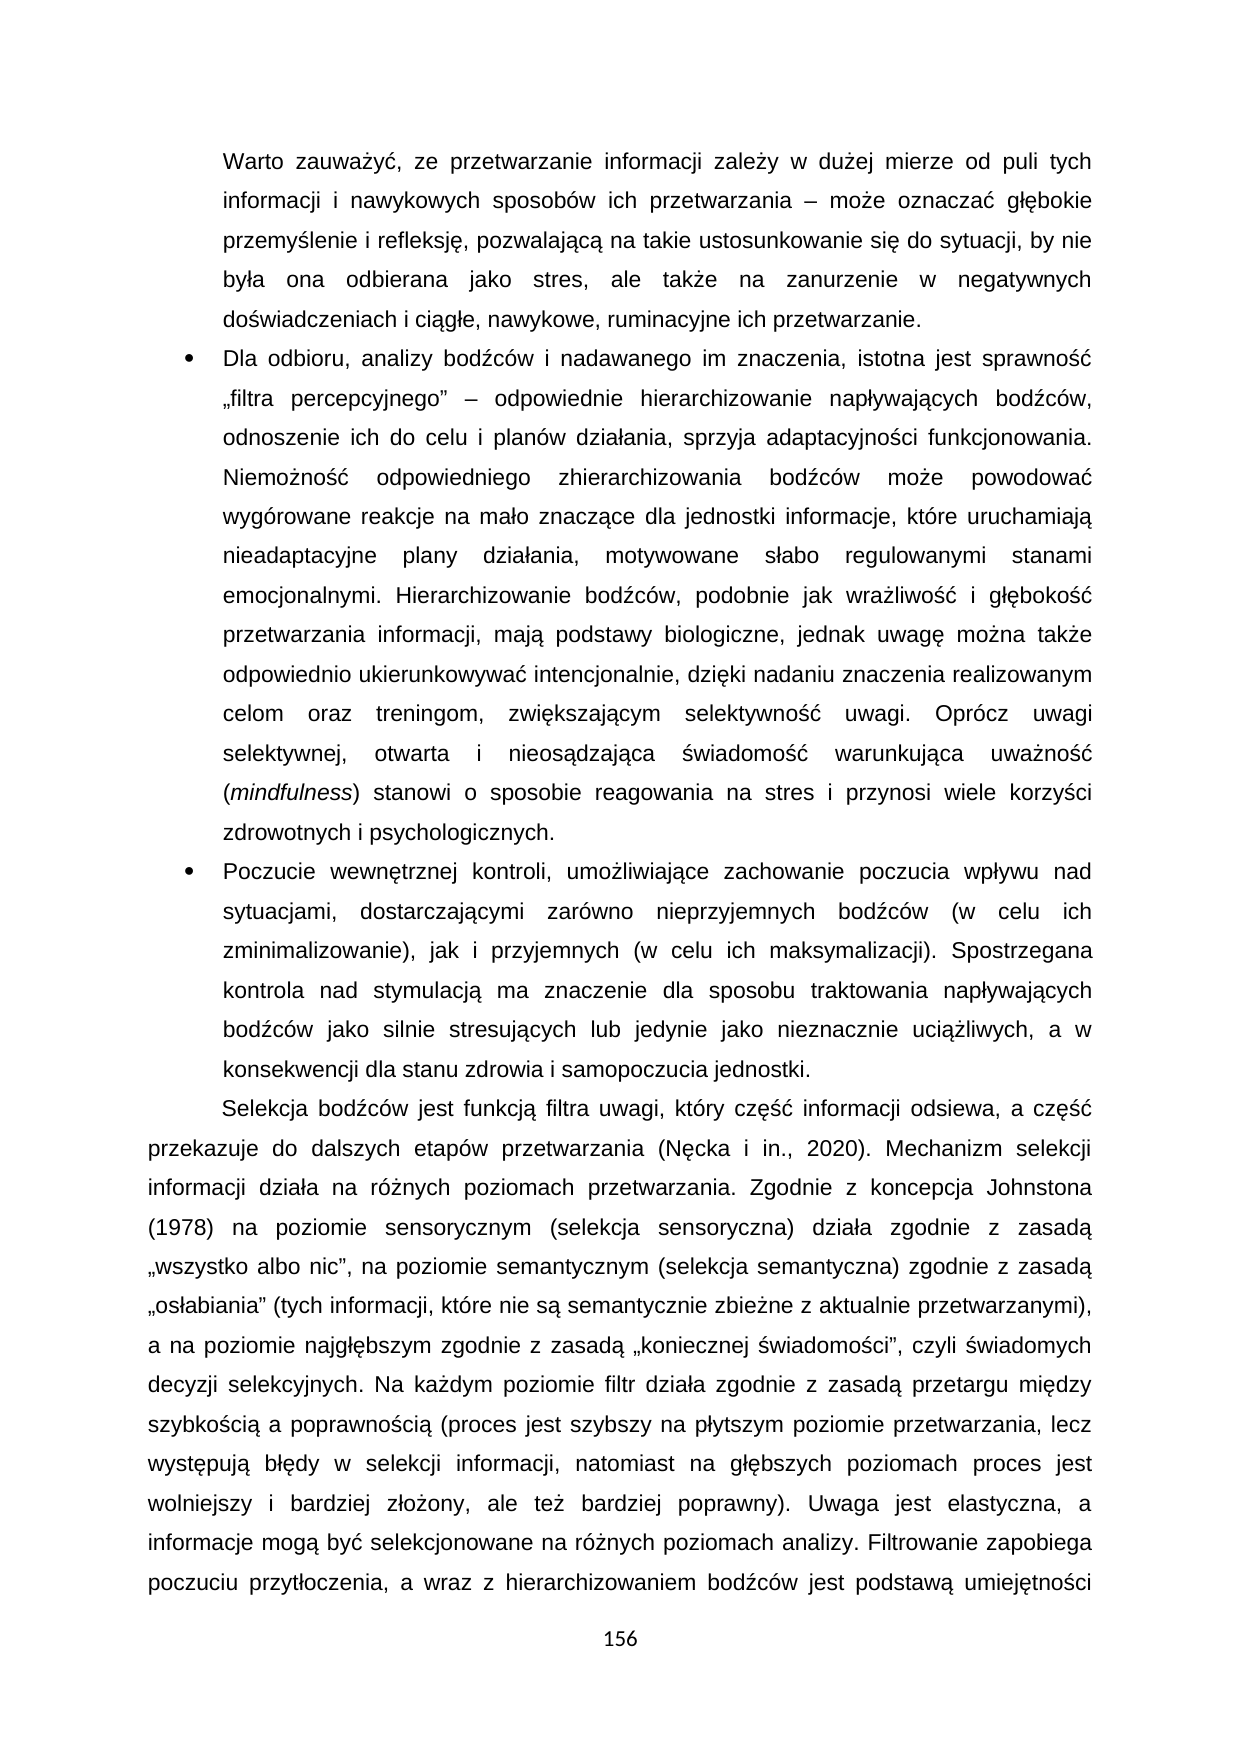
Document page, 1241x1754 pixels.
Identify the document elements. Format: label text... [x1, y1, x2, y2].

list Poczucie wewnętrznej kontroli, umożliwiające zachowanie poczucia wpływu nad sytuacjami, dostarczającymi zarówno nieprzyjemnych bodźców (w celu ich zminimalizowanie), jak i przyjemnych (w celu ich maksymalizacji). Spostrzegana kontrola nad stymulacją ma znaczenie dla sposobu traktowania napływających bodźców jako silnie stresujących lub jedynie jako nieznacznie uciążliwych, a w konsekwencji dla stanu zdrowia i samopoczucia jednostki. [185, 858, 1093, 1082]
list Dla odbioru, analizy bodźców i nadawanego im znaczenia, istotna jest sprawność „filtra percepcyjnego” – odpowiednie hierarchizowanie napływających bodźców, odnoszenie ich do celu i planów działania, sprzyja adaptacyjności funkcjonowania. Niemożność odpowiedniego zhierarchizowania bodźców może powodować wygórowane reakcje na mało znaczące dla jednostki informacje, które uruchamiają nieadaptacyjne plany działania, motywowane słabo regulowanymi stanami emocjonalnymi. Hierarchizowanie bodźców, podobnie jak wrażliwość i głębokość przetwarzania informacji, mają podstawy biologiczne, jednak uwagę można także odpowiednio ukierunkowywać intencjonalnie, dzięki nadaniu znaczenia realizowanym celom oraz treningom, zwiększającym selektywność uwagi. Oprócz uwagi selektywnej, otwarta i nieosądzająca świadomość warunkująca uważność (mindfulness) stanowi o sposobie reagowania na stres i przynosi wiele korzyści zdrowotnych i psychologicznych. [185, 345, 1093, 845]
text Selekcja bodźców jest funkcją filtra uwagi, który część informacji odsiewa, a część przekazuje do dalszych etapów przetwarzania (Nęcka i in., 2020). Mechanizm selekcji informacji działa na różnych poziomach przetwarzania. Zgodnie z koncepcja Johnstona (1978) na poziomie sensorycznym (selekcja sensoryczna) działa zgodnie z zasadą „wszystko albo nic”, na poziomie semantycznym (selekcja semantyczna) zgodnie z zasadą „osłabiania” (tych informacji, które nie są semantycznie zbieżne z aktualnie przetwarzanymi), a na poziomie najgłębszym zgodnie z zasadą „koniecznej świadomości”, czyli świadomych decyzji selekcyjnych. Na każdym poziomie filtr działa zgodnie z zasadą przetargu między szybkością a poprawnością (proces jest szybszy na płytszym poziomie przetwarzania, lecz występują błędy w selekcji informacji, natomiast na głębszych poziomach proces jest wolniejszy i bardziej złożony, ale też bardziej poprawny). Uwaga jest elastyczna, a informacje mogą być selekcjonowane na różnych poziomach analizy. Filtrowanie zapobiega poczuciu przytłoczenia, a wraz z hierarchizowaniem bodźców jest podstawą umiejętności [148, 1095, 1093, 1595]
list Warto zauważyć, ze przetwarzanie informacji zależy w dużej mierze od puli tych informacji i nawykowych sposobów ich przetwarzania – może oznaczać głębokie przemyślenie i refleksję, pozwalającą na takie ustosunkowanie się do sytuacji, by nie była ona odbierana jako stres, ale także na zanurzenie w negatywnych doświadczeniach i ciągłe, nawykowe, ruminacyjne ich przetwarzanie. [185, 148, 1093, 332]
